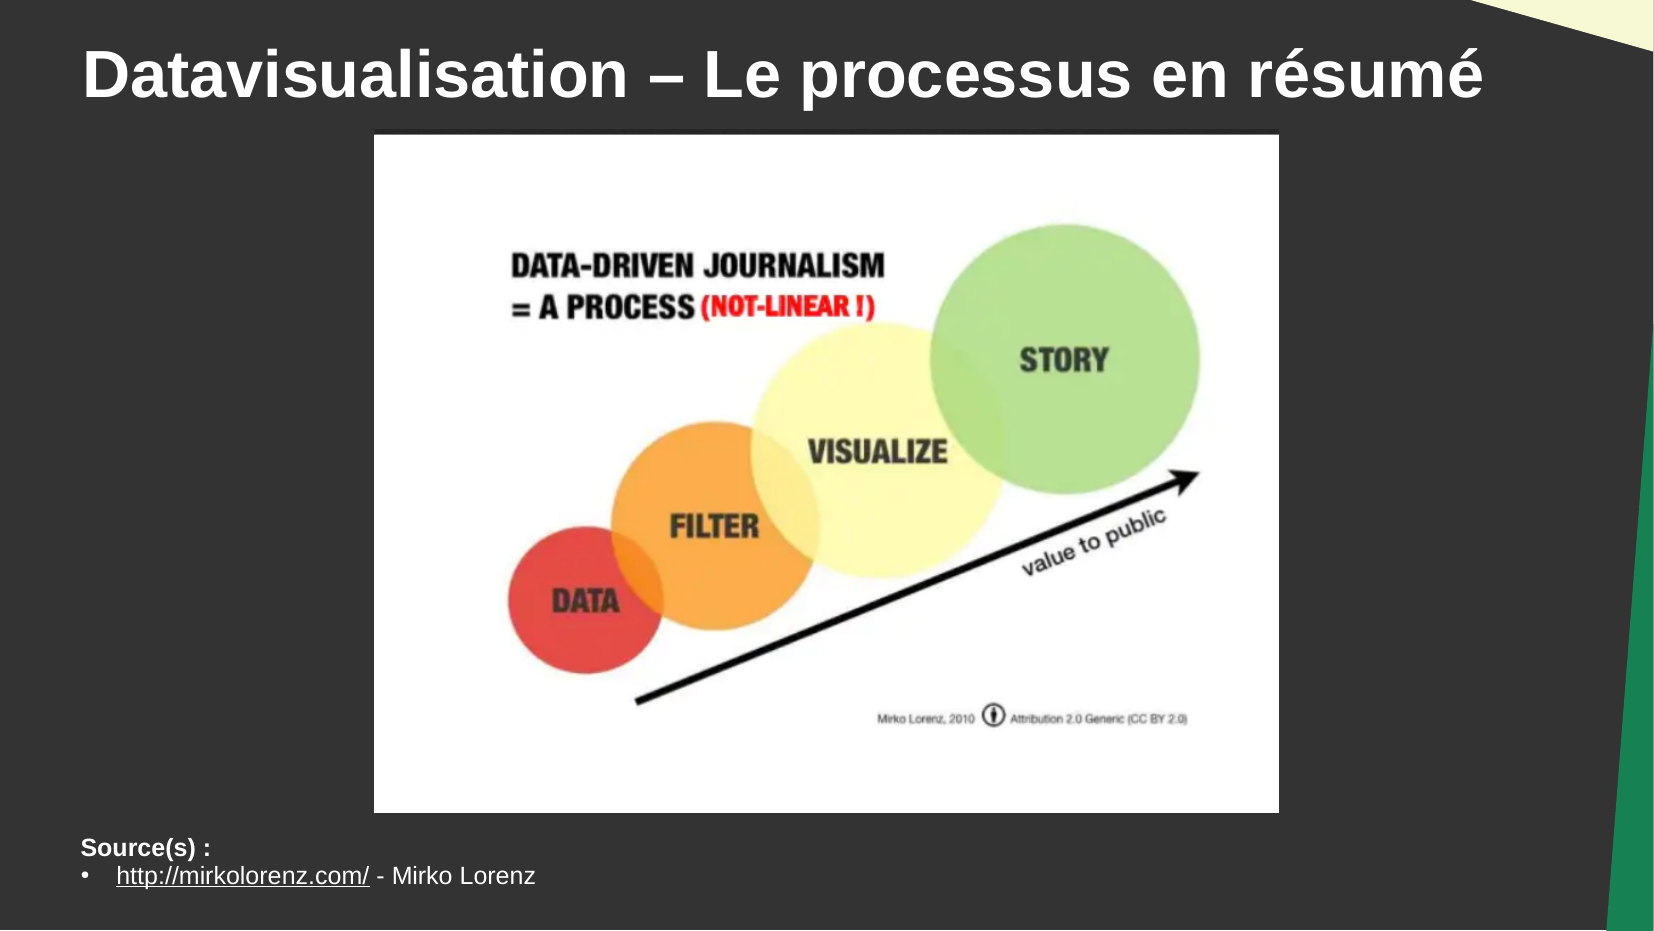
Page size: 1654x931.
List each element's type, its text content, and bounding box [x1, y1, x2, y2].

text_box Source(s) : http://mirkolorenz.com/ - Mirko Lorenz [65, 826, 1483, 926]
text_box [1606, 314, 1654, 931]
title Datavisualisation – Le processus en résumé [82, 37, 1571, 122]
picture [374, 129, 1279, 813]
text_box [1470, 0, 1654, 52]
